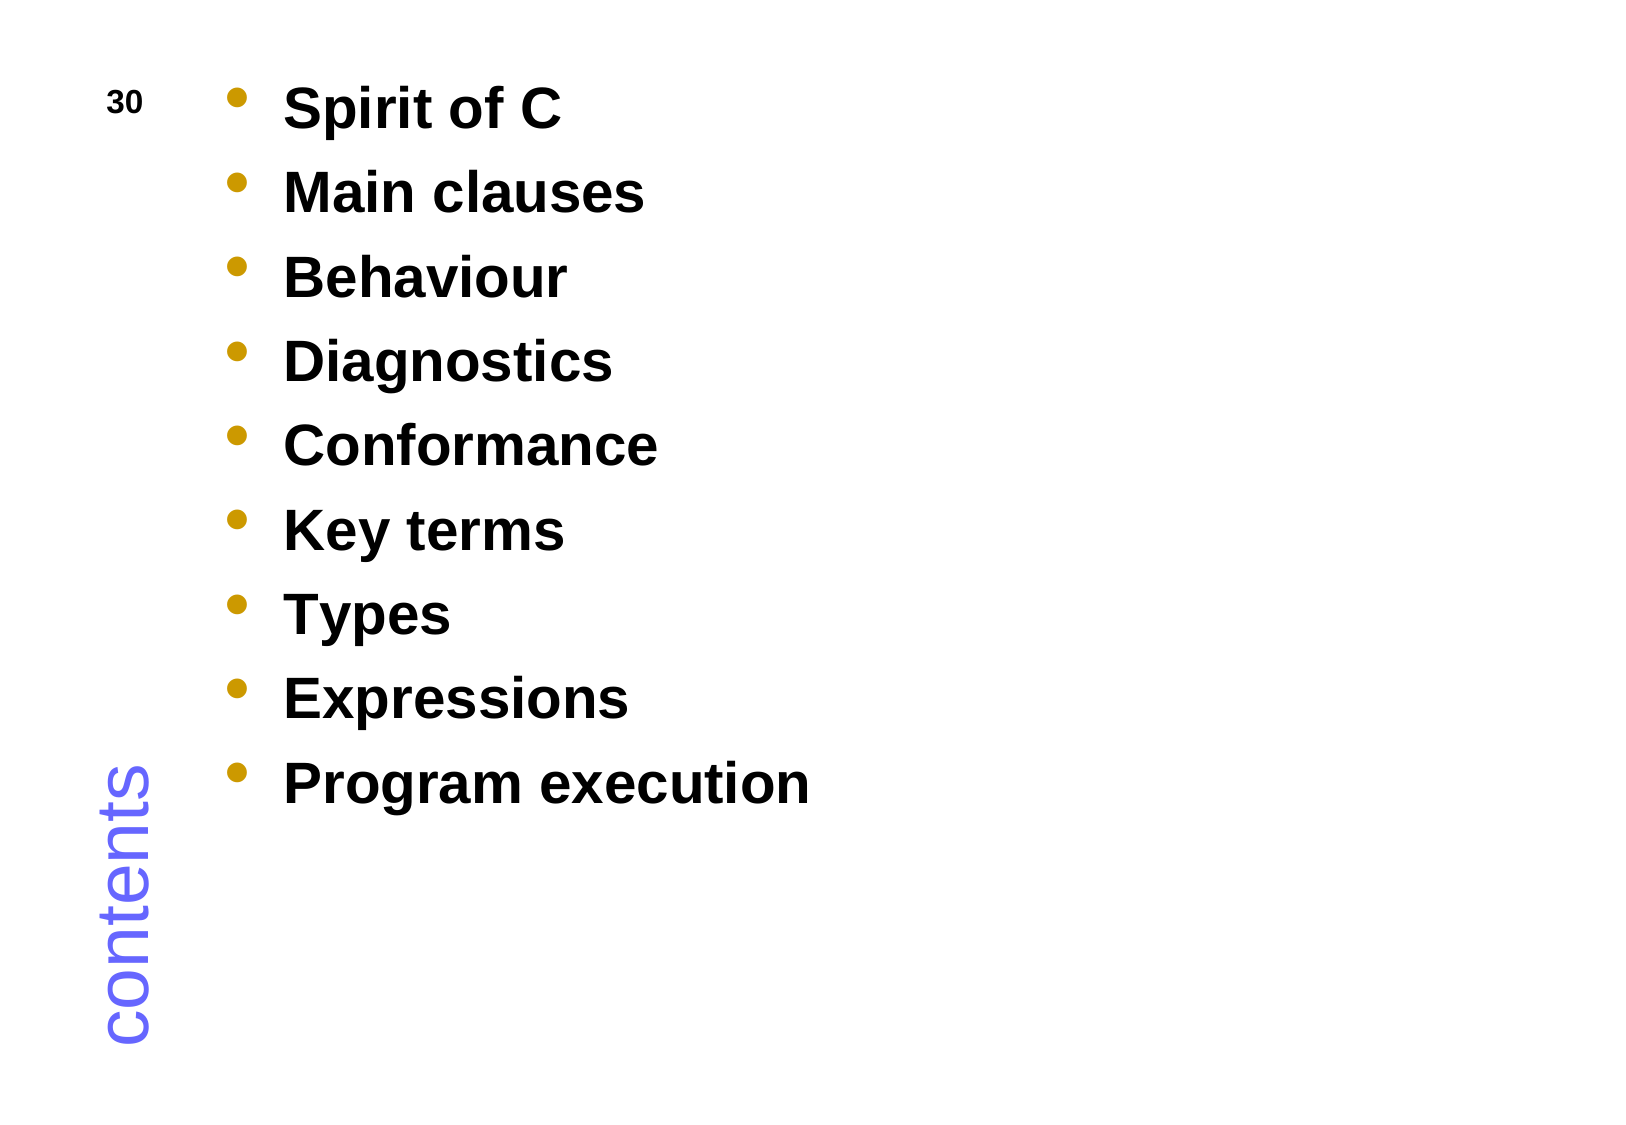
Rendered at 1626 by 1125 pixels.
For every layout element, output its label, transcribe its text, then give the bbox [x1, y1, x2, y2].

title contents [50, 187, 188, 1063]
list Spirit of C Main clauses Behaviour Diagnostics Conformance Key terms Types Expressions Program execution [212, 62, 1550, 1063]
